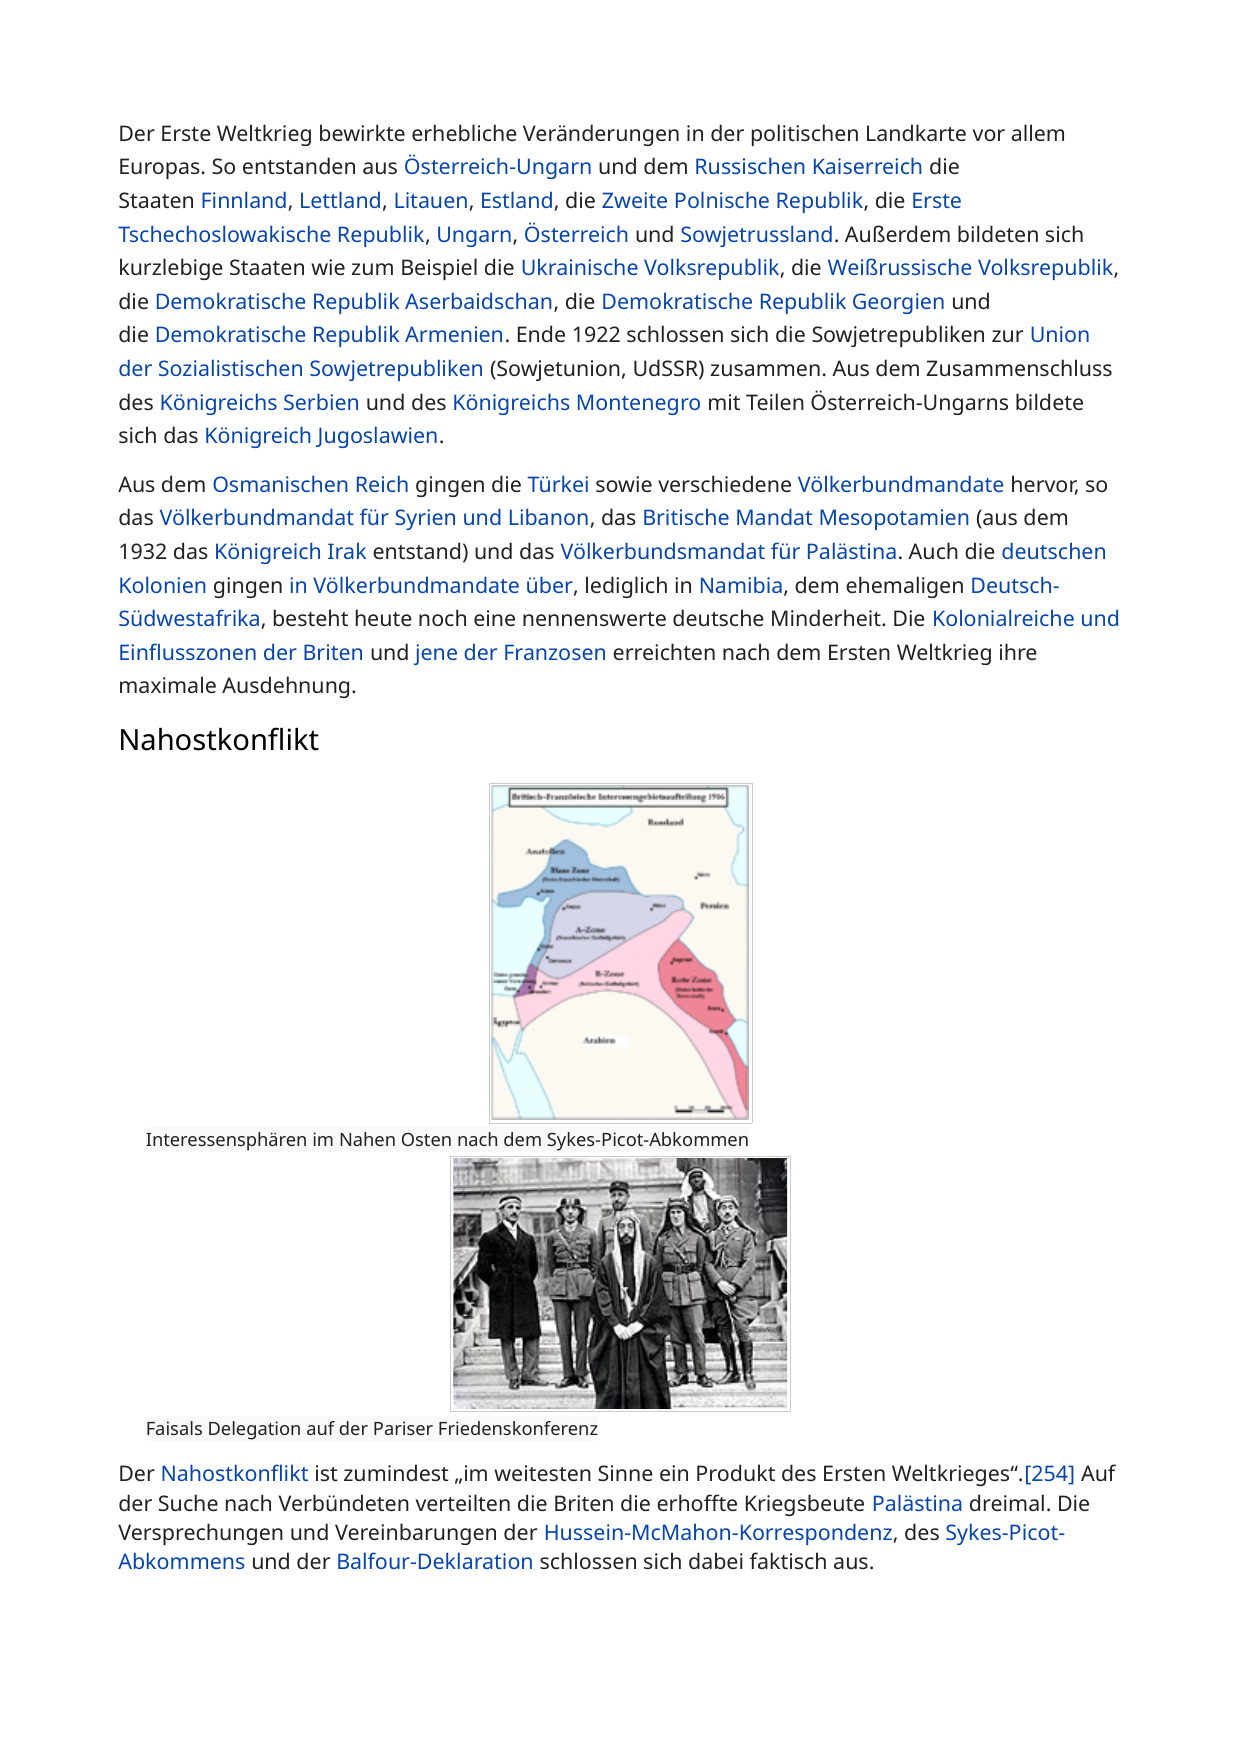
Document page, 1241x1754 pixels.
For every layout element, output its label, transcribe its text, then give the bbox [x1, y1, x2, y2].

subtitle Nahostkonflikt [118, 719, 1122, 759]
text Aus dem Osmanischen Reich gingen die Türkei sowie verschiedene Völkerbundmandate hervor, so das Völkerbundmandat für Syrien und Libanon, das Britische Mandat Mesopotamien (aus dem 1932 das Königreich Irak entstand) und das Völkerbundsmandat für Palästina. Auch die deutschen Kolonien gingen in Völkerbundmandate über, lediglich in Namibia, dem ehemaligen Deutsch-Südwestafrika, besteht heute noch eine nennenswerte deutsche Minderheit. Die Kolonialreiche und Einflusszonen der Briten und jene der Franzosen erreichten nach dem Ersten Weltkrieg ihre maximale Ausdehnung. [118, 469, 1122, 700]
text Faisals Delegation auf der Pariser Friedenskonferenz [123, 1416, 1122, 1441]
text Interessensphären im Nahen Osten nach dem Sykes-Picot-Abkommen [123, 1127, 1122, 1152]
picture [453, 1158, 788, 1409]
text Der Erste Weltkrieg bewirkte erhebliche Veränderungen in der politischen Landkarte vor allem Europas. So entstanden aus Österreich-Ungarn und dem Russischen Kaiserreich die Staaten Finnland, Lettland, Litauen, Estland, die Zweite Polnische Republik, die Erste Tschechoslowakische Republik, Ungarn, Österreich und Sowjetrussland. Außerdem bildeten sich kurzlebige Staaten wie zum Beispiel die Ukrainische Volksrepublik, die Weißrussische Volksrepublik, die Demokratische Republik Aserbaidschan, die Demokratische Republik Georgien und die Demokratische Republik Armenien. Ende 1922 schlossen sich die Sowjetrepubliken zur Union der Sozialistischen Sowjetrepubliken (Sowjetunion, UdSSR) zusammen. Aus dem Zusammenschluss des Königreichs Serbien und des Königreichs Montenegro mit Teilen Österreich-Ungarns bildete sich das Königreich Jugoslawien. [118, 118, 1122, 450]
picture [491, 785, 749, 1120]
text Der Nahostkonflikt ist zumindest „im weitesten Sinne ein Produkt des Ersten Weltkrieges“.[254] Auf der Suche nach Verbündeten verteilten die Briten die erhoffte Kriegsbeute Palästina dreimal. Die Versprechungen und Vereinbarungen der Hussein-McMahon-Korrespondenz, des Sykes-Picot-Abkommens und der Balfour-Deklaration schlossen sich dabei faktisch aus. [118, 1459, 1122, 1576]
